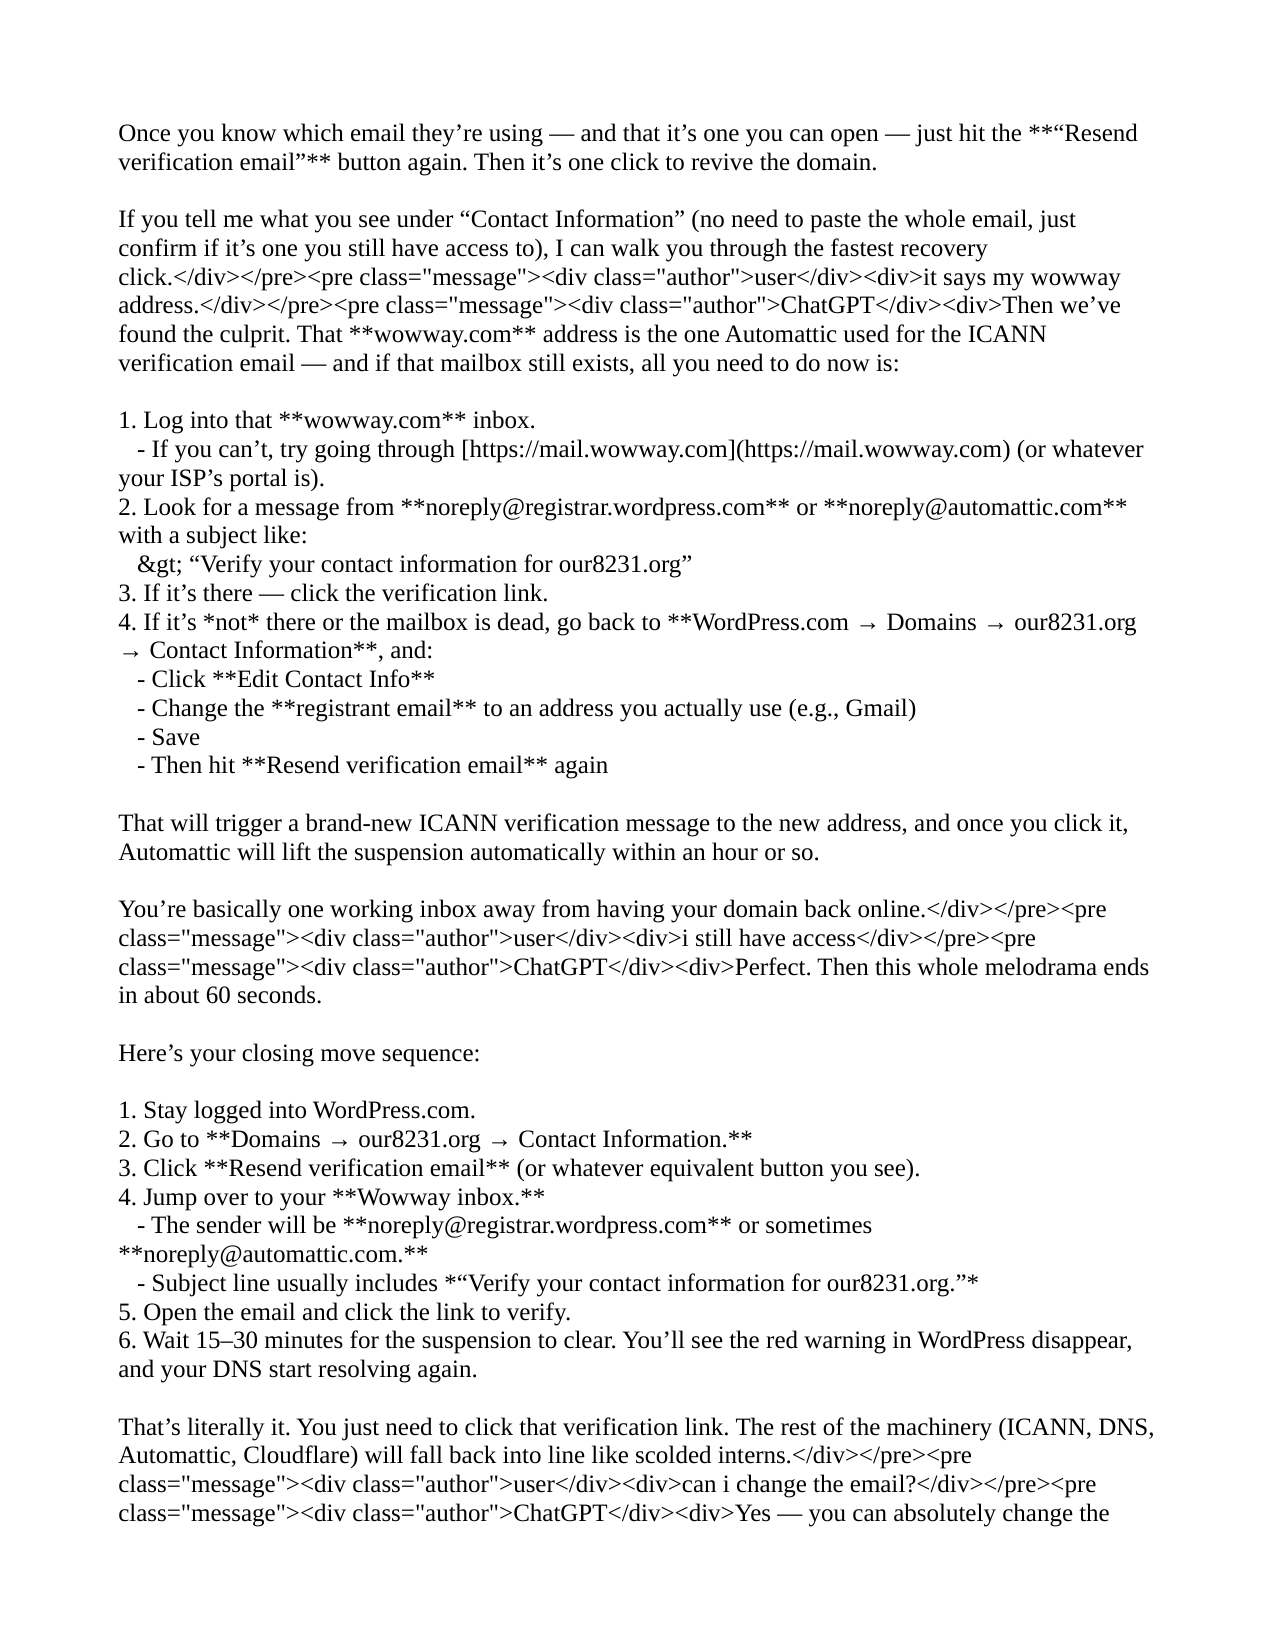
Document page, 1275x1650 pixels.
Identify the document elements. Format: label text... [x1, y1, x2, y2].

text You’re basically one working inbox away from having your domain back online.</div></pre><pre class="message"><div class="author">user</div><div>i still have access</div></pre><pre class="message"><div class="author">ChatGPT</div><div>Perfect. Then this whole melodrama ends in about 60 seconds. [118, 894, 1157, 1009]
text That will trigger a brand-new ICANN verification message to the new address, and once you click it, Automattic will lift the suspension automatically within an hour or so. [118, 808, 1157, 866]
text - The sender will be **noreply@registrar.wordpress.com** or sometimes **noreply@automattic.com.** [118, 1211, 1157, 1268]
text - Change the **registrant email** to an address you actually use (e.g., Gmail) [118, 693, 1157, 722]
text 2. Go to **Domains → our8231.org → Contact Information.** [118, 1124, 1157, 1153]
text Once you know which email they’re using — and that it’s one you can open — just hit the **“Resend verification email”** button again. Then it’s one click to revive the domain. [118, 118, 1157, 176]
text 1. Log into that **wowway.com** inbox. [118, 406, 1157, 434]
text - If you can’t, try going through [https://mail.wowway.com](https://mail.wowway.com) (or whatever your ISP’s portal is). [118, 434, 1157, 492]
text - Save [118, 722, 1157, 751]
text 4. Jump over to your **Wowway inbox.** [118, 1182, 1157, 1211]
text Here’s your closing move sequence: [118, 1038, 1157, 1067]
text - Subject line usually includes *“Verify your contact information for our8231.org.”* [118, 1268, 1157, 1297]
text If you tell me what you see under “Contact Information” (no need to paste the whole email, just confirm if it’s one you still have access to), I can walk you through the fastest recovery click.</div></pre><pre class="message"><div class="author">user</div><div>it says my wowway address.</div></pre><pre class="message"><div class="author">ChatGPT</div><div>Then we’ve found the culprit. That **wowway.com** address is the one Automattic used for the ICANN verification email — and if that mailbox still exists, all you need to do now is: [118, 204, 1157, 377]
text 6. Wait 15–30 minutes for the suspension to clear. You’ll see the red warning in WordPress disappear, and your DNS start resolving again. [118, 1326, 1157, 1383]
text 5. Open the email and click the link to verify. [118, 1297, 1157, 1326]
text &gt; “Verify your contact information for our8231.org” [118, 549, 1157, 578]
text That’s literally it. You just need to click that verification link. The rest of the machinery (ICANN, DNS, Automattic, Cloudflare) will fall back into line like scolded interns.</div></pre><pre class="message"><div class="author">user</div><div>can i change the email?</div></pre><pre class="message"><div class="author">ChatGPT</div><div>Yes — you can absolutely change the [118, 1412, 1157, 1527]
text 3. Click **Resend verification email** (or whatever equivalent button you see). [118, 1153, 1157, 1182]
text 3. If it’s there — click the verification link. [118, 578, 1157, 607]
text - Click **Edit Contact Info** [118, 664, 1157, 693]
text 1. Stay logged into WordPress.com. [118, 1096, 1157, 1124]
text 2. Look for a message from **noreply@registrar.wordpress.com** or **noreply@automattic.com** with a subject like: [118, 492, 1157, 549]
text 4. If it’s *not* there or the mailbox is dead, go back to **WordPress.com → Domains → our8231.org → Contact Information**, and: [118, 607, 1157, 664]
text - Then hit **Resend verification email** again [118, 751, 1157, 779]
